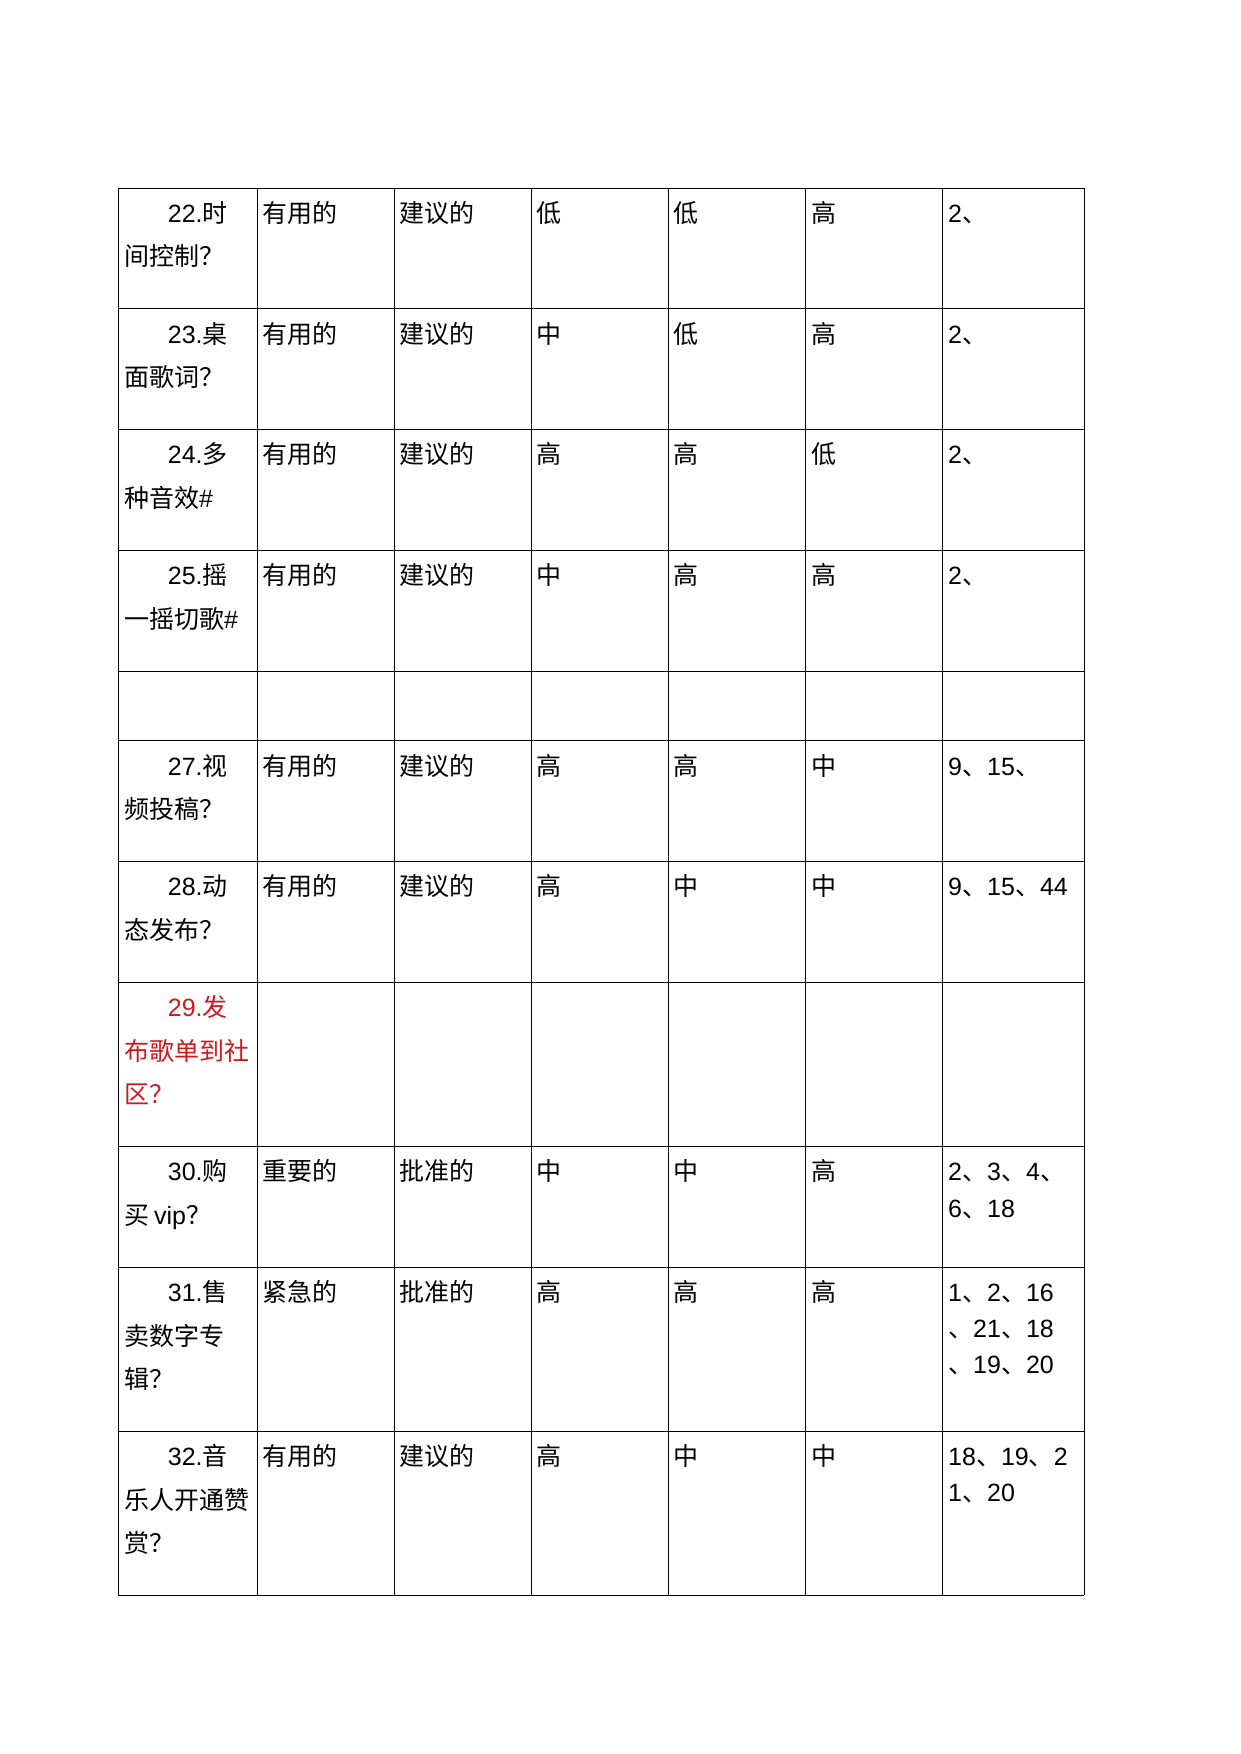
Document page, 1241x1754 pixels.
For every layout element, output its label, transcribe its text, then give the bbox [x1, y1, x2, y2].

table_cell [532, 983, 668, 1146]
table_cell 有用的 [258, 309, 394, 429]
table_cell 紧急的 [258, 1268, 394, 1431]
table_cell 建议的 [395, 862, 531, 982]
table_cell 9、15、44 [943, 862, 1084, 982]
table_cell 高 [532, 1268, 668, 1431]
table_cell 中 [532, 551, 668, 671]
table_cell 24.多种音效# [119, 430, 257, 550]
table_cell 中 [806, 741, 942, 861]
table_cell 中 [806, 862, 942, 982]
table_cell 有用的 [258, 189, 394, 308]
table_cell 低 [669, 189, 805, 308]
table_cell [395, 983, 531, 1146]
table_cell 有用的 [258, 1432, 394, 1595]
table_cell 高 [806, 189, 942, 308]
table_cell 中 [532, 309, 668, 429]
table_cell [395, 672, 531, 740]
table_cell 9、15、 [943, 741, 1084, 861]
table_cell 建议的 [395, 189, 531, 308]
table_cell 27.视频投稿？ [119, 741, 257, 861]
table_cell 批准的 [395, 1268, 531, 1431]
table_cell 31.售卖数字专辑？ [119, 1268, 257, 1431]
table_cell 中 [806, 1432, 942, 1595]
table_cell [943, 983, 1084, 1146]
table_cell 批准的 [395, 1147, 531, 1267]
table_cell 高 [669, 1268, 805, 1431]
table_cell 2、 [943, 309, 1084, 429]
table_cell [258, 672, 394, 740]
table_cell [258, 983, 394, 1146]
table_cell 中 [669, 1147, 805, 1267]
table_cell 低 [532, 189, 668, 308]
table_cell 高 [532, 862, 668, 982]
table_cell 重要的 [258, 1147, 394, 1267]
table_cell 建议的 [395, 741, 531, 861]
table_cell [806, 983, 942, 1146]
table_cell 高 [669, 741, 805, 861]
table_cell 30.购买vip？ [119, 1147, 257, 1267]
table_cell [532, 672, 668, 740]
table_cell 高 [532, 1432, 668, 1595]
table_cell 2、3、4、6、18 [943, 1147, 1084, 1267]
table_cell 高 [806, 1268, 942, 1431]
table_cell 低 [806, 430, 942, 550]
table_cell 建议的 [395, 309, 531, 429]
table_cell 高 [806, 551, 942, 671]
table_cell [943, 672, 1084, 740]
table_cell 29.发布歌单到社区？ [119, 983, 257, 1146]
table_cell 中 [669, 862, 805, 982]
table_cell [119, 672, 257, 740]
table_cell 有用的 [258, 430, 394, 550]
table_cell 2、 [943, 430, 1084, 550]
table_cell 高 [532, 741, 668, 861]
table_cell 有用的 [258, 551, 394, 671]
table_cell 高 [669, 430, 805, 550]
table_cell 有用的 [258, 862, 394, 982]
table_cell 建议的 [395, 551, 531, 671]
table_cell 22.时间控制？ [119, 189, 257, 308]
table_cell 2、 [943, 551, 1084, 671]
table_cell 25.摇一摇切歌# [119, 551, 257, 671]
table_cell 建议的 [395, 430, 531, 550]
table_cell [669, 983, 805, 1146]
table_cell 中 [532, 1147, 668, 1267]
table_cell 28.动态发布？ [119, 862, 257, 982]
table_cell [806, 672, 942, 740]
table_cell 高 [532, 430, 668, 550]
table_cell 有用的 [258, 741, 394, 861]
table_cell 低 [669, 309, 805, 429]
table_cell 高 [806, 309, 942, 429]
table_cell 18、19、21、20 [943, 1432, 1084, 1595]
table_cell [669, 672, 805, 740]
table_cell 2、 [943, 189, 1084, 308]
table_cell 1、2、16、21、18、19、20 [943, 1268, 1084, 1431]
table_cell 中 [669, 1432, 805, 1595]
table_cell 23.桌面歌词？ [119, 309, 257, 429]
table_cell 高 [669, 551, 805, 671]
table_cell 32.音乐人开通赞赏？ [119, 1432, 257, 1595]
table_cell 建议的 [395, 1432, 531, 1595]
table_cell 高 [806, 1147, 942, 1267]
